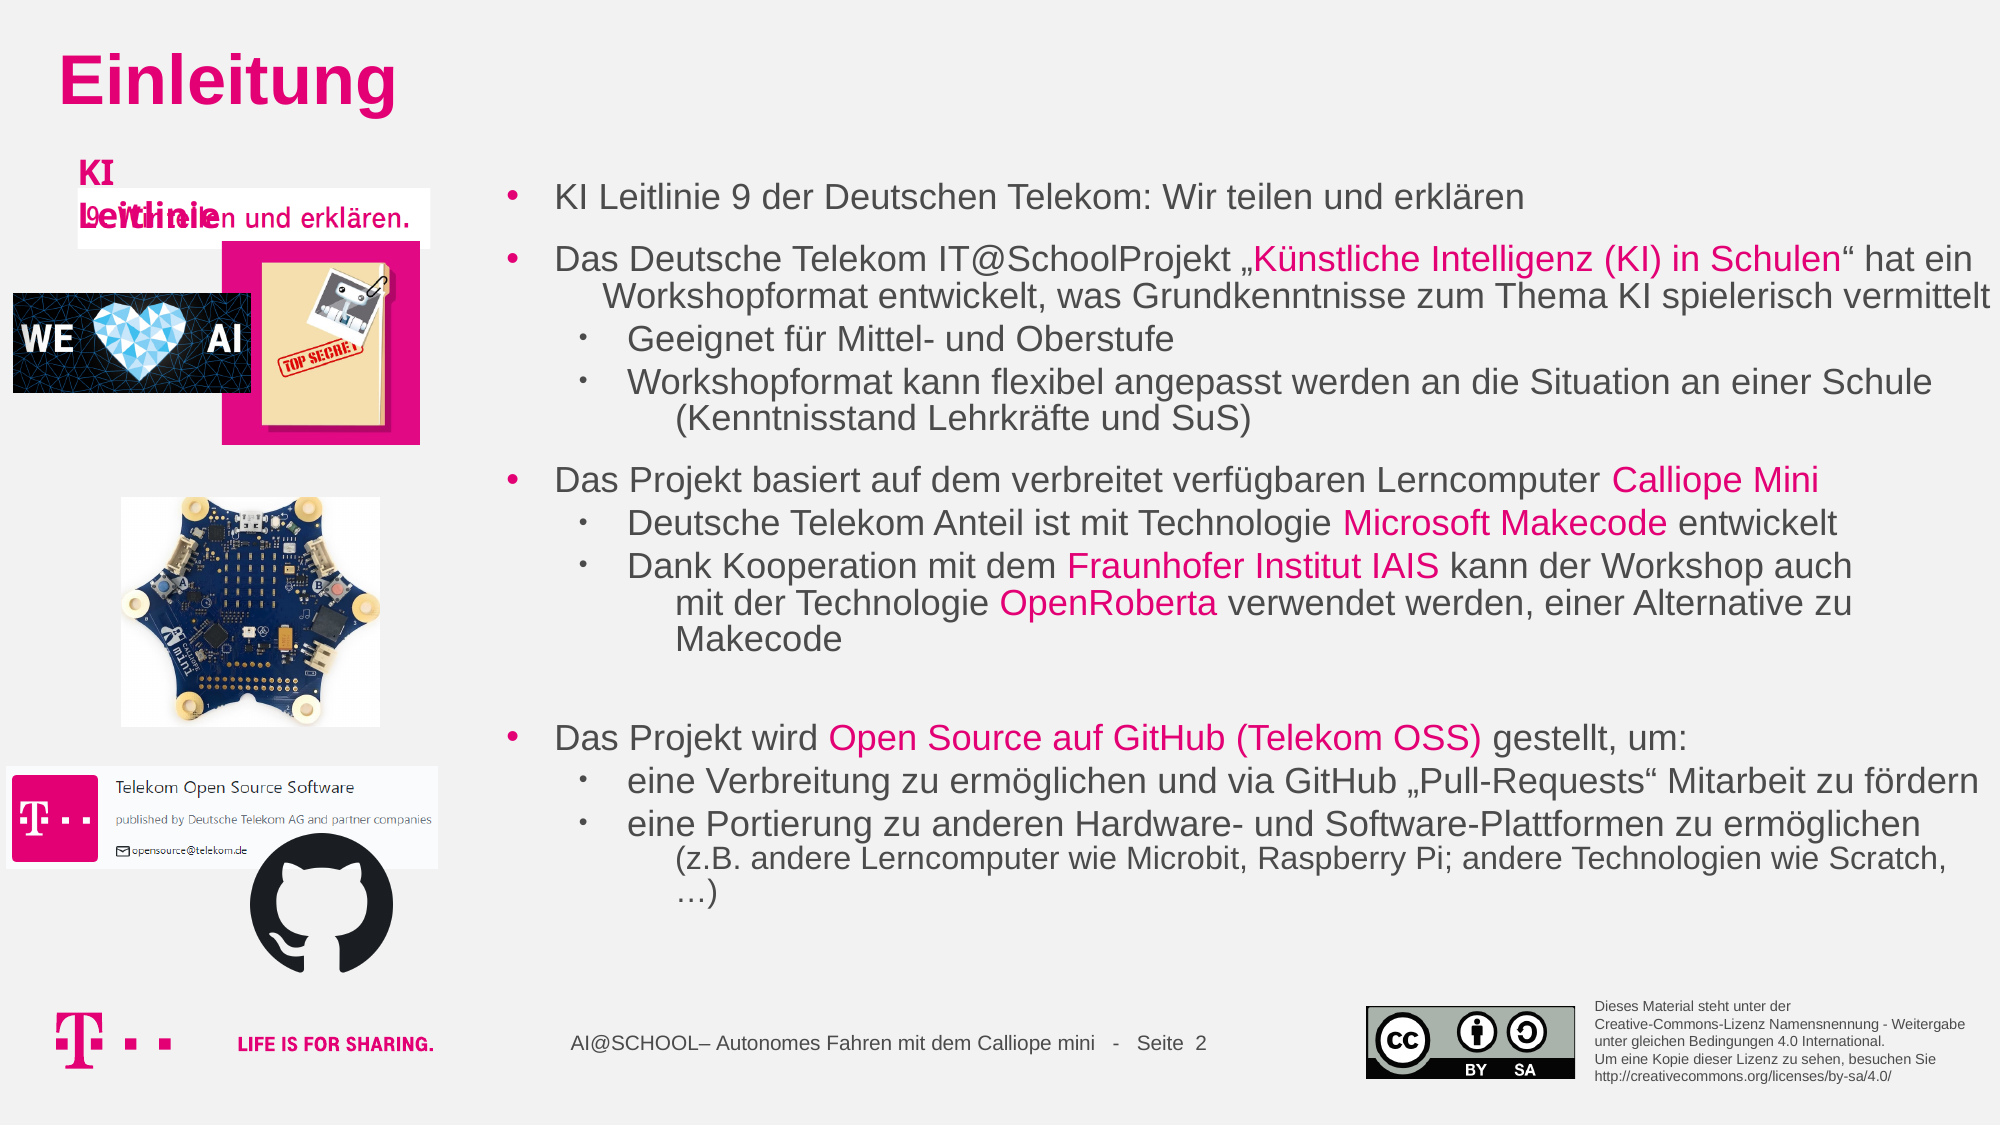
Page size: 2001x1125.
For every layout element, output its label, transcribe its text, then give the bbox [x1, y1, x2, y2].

picture [13, 188, 431, 445]
list KI Leitlinie 9 der Deutschen Telekom: Wir teilen und erklären Das Deutsche Telekom IT@School Projekt „Künstliche Intelligenz (KI) in Schulen“ hat ein Workshopformat entwickelt, was Grundkenntnisse zum Thema KI spielerisch vermittelt Geeignet für Mittel- und Oberstufe Workshopformat kann flexibel angepasst werden an die Situation an einer Schule (Kenntnisstand Lehrkräfte und SuS) Das Projekt basiert auf dem verbreitet verfügbaren Lerncomputer Calliope Mini Deutsche Telekom Anteil ist mit Technologie Microsoft Makecode entwickelt Dank Kooperation mit dem Fraunhofer Institut IAIS kann der Workshop auch mit der Technologie OpenRoberta verwendet werden, einer Alternative zu Makecode Das Projekt wird Open Source auf GitHub (Telekom OSS) gestellt, um: eine Verbreitung zu ermöglichen und via GitHub „Pull-Requests“ Mitarbeit zu fördern eine Portierung zu anderen Hardware- und Software-Plattformen zu ermöglichen (z.B. andere Lerncomputer wie Microbit, Raspberry Pi; andere Technologien wie Scratch, …) [506, 180, 2000, 971]
title Einleitung [0, 43, 1888, 132]
picture [121, 497, 380, 727]
text_box KI Leitlinie [64, 144, 278, 202]
picture [6, 766, 438, 976]
